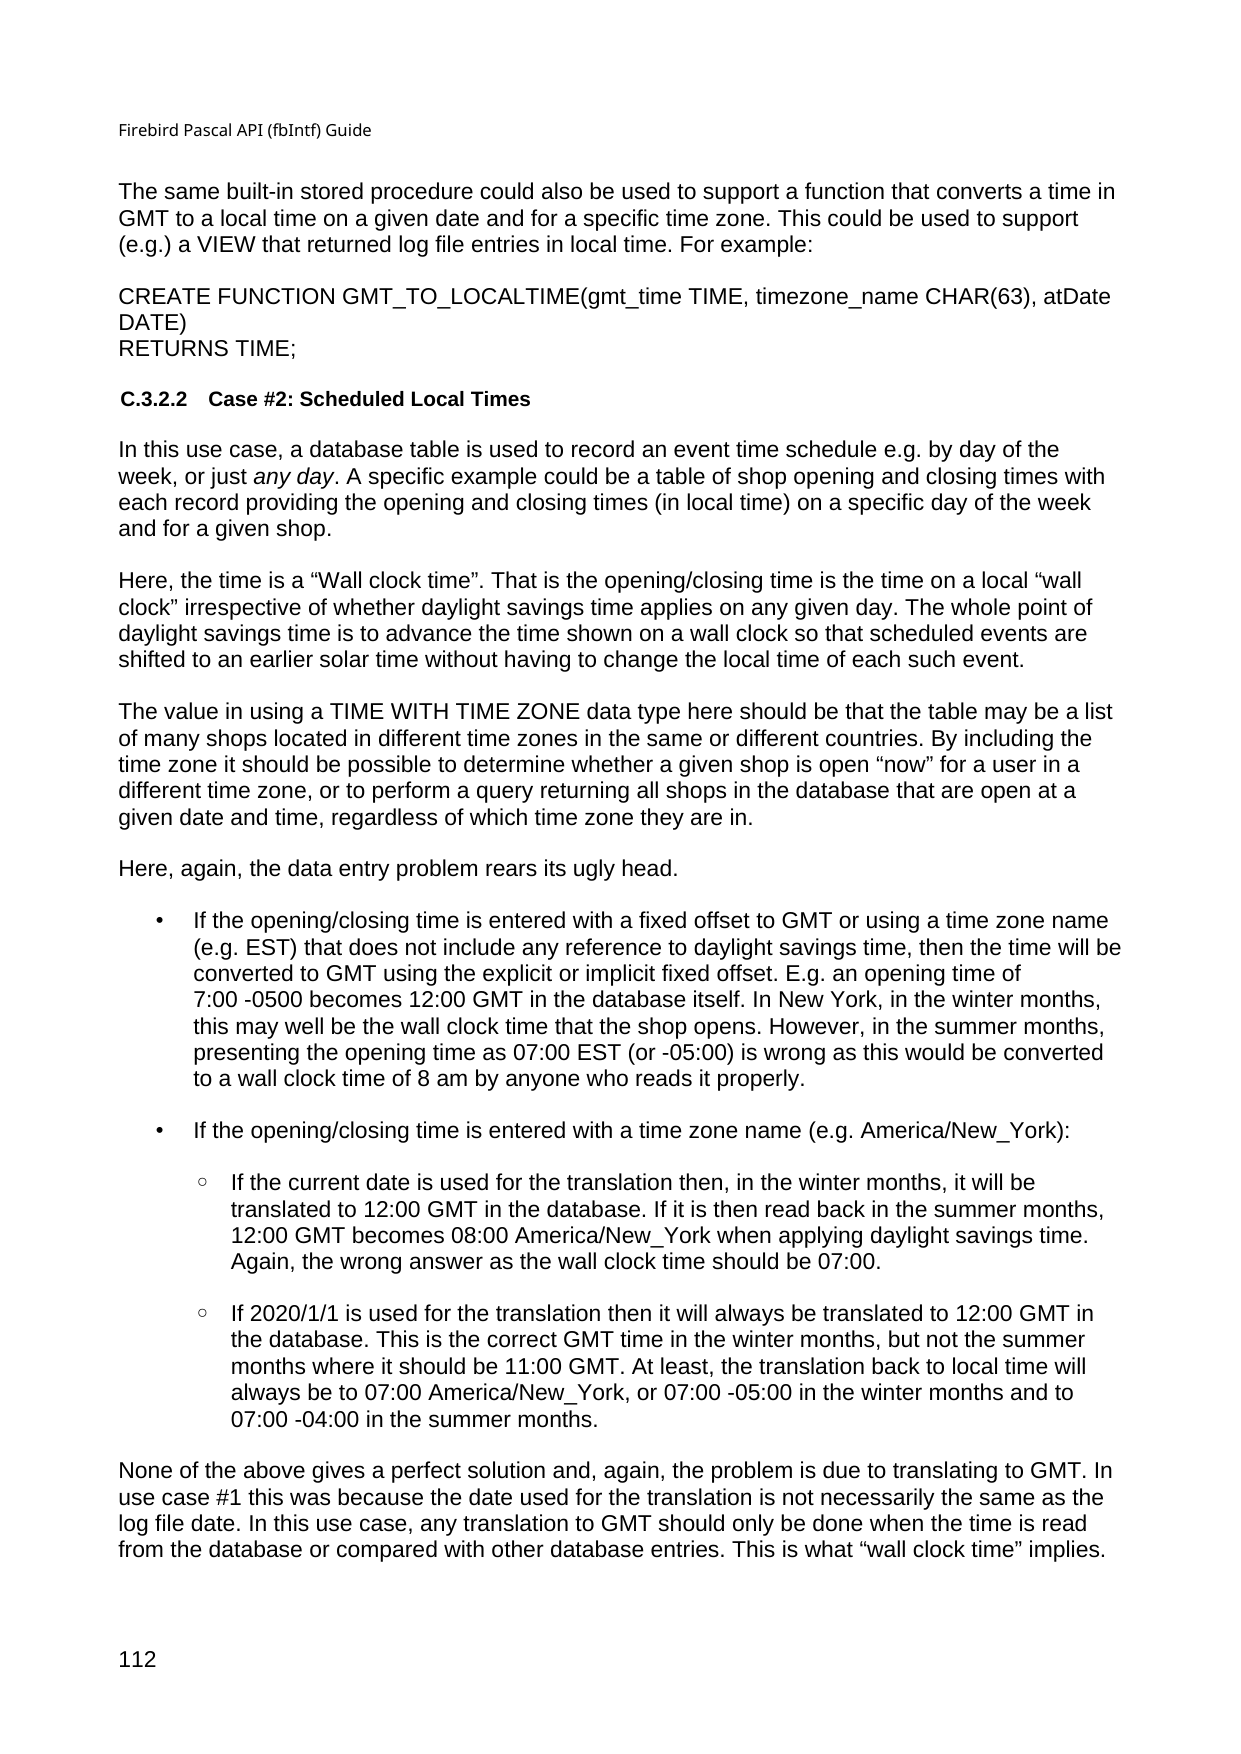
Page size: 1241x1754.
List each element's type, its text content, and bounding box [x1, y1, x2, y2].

list Case #2: Scheduled Local Times [118, 387, 1122, 411]
list If the opening/closing time is entered with a fixed offset to GMT or using a time zone name (e.g. EST) that does not include any reference to daylight savings time, then the time will be converted to GMT using the explicit or implicit fixed offset. E.g. an opening time of 7:00 -0500 becomes 12:00 GMT in the database itself. In New York, in the winter months, this may well be the wall clock time that the shop opens. However, in the summer months, presenting the opening time as 07:00 EST (or -05:00) is wrong as this would be converted to a wall clock time of 8 am by anyone who reads it properly. [156, 907, 1122, 1092]
text The same built-in stored procedure could also be used to support a function that converts a time in GMT to a local time on a given date and for a specific time zone. This could be used to support (e.g.) a VIEW that returned log file entries in local time. For example: [118, 178, 1122, 257]
list If the opening/closing time is entered with a time zone name (e.g. America/New_York): [156, 1117, 1122, 1144]
text None of the above gives a perfect solution and, again, the problem is due to translating to GMT. In use case #1 this was because the date used for the translation is not necessarily the same as the log file date. In this use case, any translation to GMT should only be done when the time is read from the database or compared with other database entries. This is what “wall clock time” implies. [118, 1457, 1122, 1563]
text Here, again, the data entry problem rears its ugly head. [118, 855, 1122, 882]
text In this use case, a database table is used to record an event time schedule e.g. by day of the week, or just any day. A specific example could be a table of shop opening and closing times with each record providing the opening and closing times (in local time) on a specific day of the week and for a given shop. [118, 436, 1122, 542]
text Here, the time is a “Wall clock time”. That is the opening/closing time is the time on a local “wall clock” irrespective of whether daylight savings time applies on any given day. The whole point of daylight savings time is to advance the time shown on a wall clock so that scheduled events are shifted to an earlier solar time without having to change the local time of each such event. [118, 567, 1122, 673]
list If 2020/1/1 is used for the translation then it will always be translated to 12:00 GMT in the database. This is the correct GMT time in the winter months, but not the summer months where it should be 11:00 GMT. At least, the translation back to local time will always be to 07:00 America/New_York, or 07:00 -05:00 in the winter months and to 07:00 -04:00 in the summer months. [193, 1300, 1122, 1432]
text CREATE FUNCTION GMT_TO_LOCALTIME(gmt_time TIME, timezone_name CHAR(63), atDate DATE) RETURNS TIME; [118, 283, 1122, 362]
text The value in using a TIME WITH TIME ZONE data type here should be that the table may be a list of many shops located in different time zones in the same or different countries. By including the time zone it should be possible to determine whether a given shop is open “now” for a user in a different time zone, or to perform a query returning all shops in the database that are open at a given date and time, regardless of which time zone they are in. [118, 698, 1122, 830]
list If the current date is used for the translation then, in the winter months, it will be translated to 12:00 GMT in the database. If it is then read back in the summer months, 12:00 GMT becomes 08:00 America/New_York when applying daylight savings time. Again, the wrong answer as the wall clock time should be 07:00. [193, 1169, 1122, 1274]
